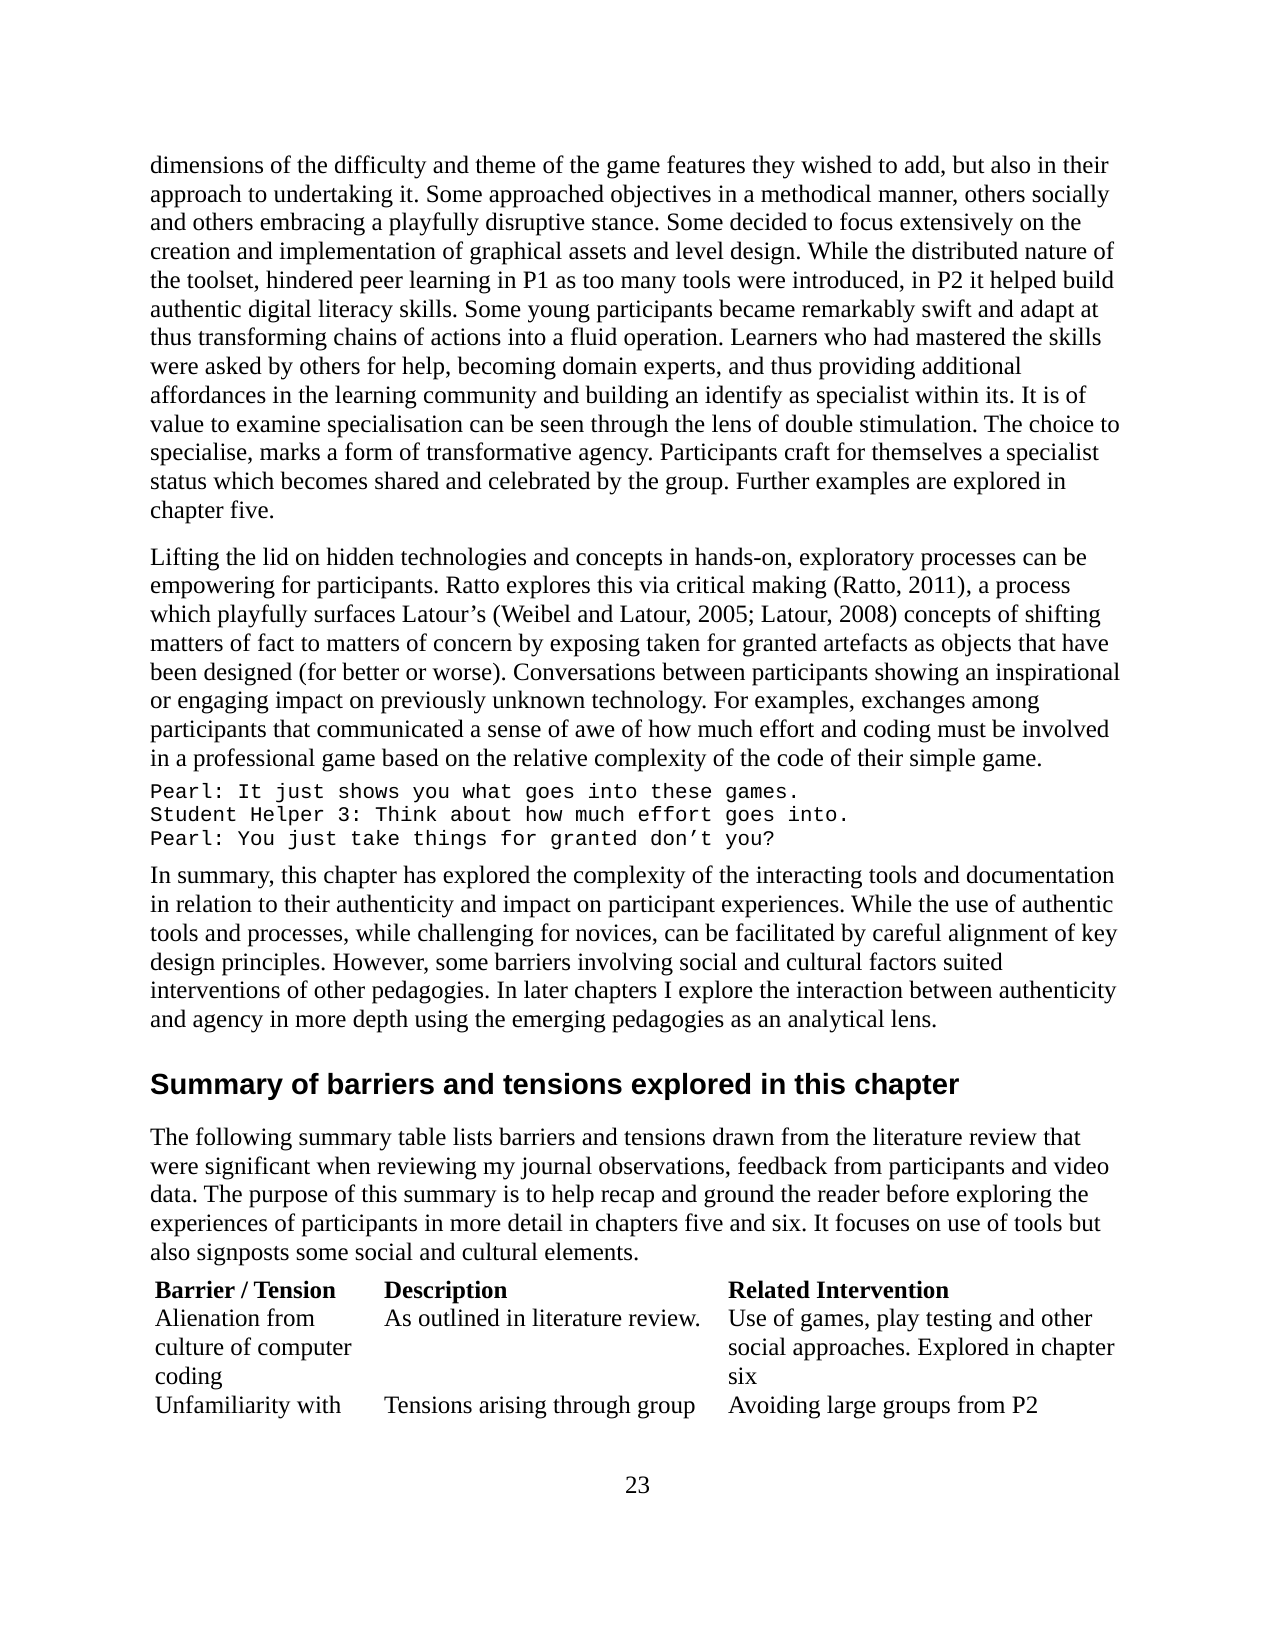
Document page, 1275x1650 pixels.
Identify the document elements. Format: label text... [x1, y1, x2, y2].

table_header Related Intervention [724, 1275, 1125, 1303]
table_cell Use of games, play testing and other social approaches. Explored in chapter six [724, 1304, 1125, 1390]
subtitle Summary of barriers and tensions explored in this chapter [150, 1067, 1125, 1101]
table_cell Alienation from culture of computer coding [150, 1304, 379, 1390]
text Lifting the lid on hidden technologies and concepts in hands-on, exploratory processes can be empowering for participants. Ratto explores this via critical making (Ratto, 2011), a process which playfully surfaces Latour’s (Weibel and Latour, 2005; Latour, 2008) concepts of shifting matters of fact to matters of concern by exposing taken for granted artefacts as objects that have been designed (for better or worse). Conversations between participants showing an inspirational or engaging impact on previously unknown technology. For examples, exchanges among participants that communicated a sense of awe of how much effort and coding must be involved in a professional game based on the relative complexity of the code of their simple game. [150, 542, 1125, 772]
table_cell Tensions arising through group [379, 1390, 723, 1418]
table_header Barrier / Tension [150, 1275, 379, 1303]
text Student Helper 3: Think about how much effort goes into. [150, 804, 1125, 828]
text In summary, this chapter has explored the complexity of the interacting tools and documentation in relation to their authenticity and impact on participant experiences. While the use of authentic tools and processes, while challenging for novices, can be facilitated by careful alignment of key design principles. However, some barriers involving social and cultural factors suited interventions of other pedagogies. In later chapters I explore the interaction between authenticity and agency in more depth using the emerging pedagogies as an analytical lens. [150, 861, 1125, 1033]
text The following summary table lists barriers and tensions drawn from the literature review that were significant when reviewing my journal observations, feedback from participants and video data. The purpose of this summary is to help recap and ground the reader before exploring the experiences of participants in more detail in chapters five and six. It focuses on use of tools but also signposts some social and cultural elements. [150, 1122, 1125, 1266]
table_cell Avoiding large groups from P2 [724, 1390, 1125, 1418]
text Pearl: It just shows you what goes into these games. [150, 781, 1125, 804]
table_cell As outlined in literature review. [379, 1304, 723, 1390]
text dimensions of the difficulty and theme of the game features they wished to add, but also in their approach to undertaking it. Some approached objectives in a methodical manner, others socially and others embracing a playfully disruptive stance. Some decided to focus extensively on the creation and implementation of graphical assets and level design. While the distributed nature of the toolset, hindered peer learning in P1 as too many tools were introduced, in P2 it helped build authentic digital literacy skills. Some young participants became remarkably swift and adapt at thus transforming chains of actions into a fluid operation. Learners who had mastered the skills were asked by others for help, becoming domain experts, and thus providing additional affordances in the learning community and building an identify as specialist within its. It is of value to examine specialisation can be seen through the lens of double stimulation. The choice to specialise, marks a form of transformative agency. Participants craft for themselves a specialist status which becomes shared and celebrated by the group. Further examples are explored in chapter five. [150, 150, 1125, 524]
text Pearl: You just take things for granted don’t you? [150, 828, 1125, 852]
table_header Description [379, 1275, 723, 1303]
table_cell Unfamiliarity with [150, 1390, 379, 1418]
